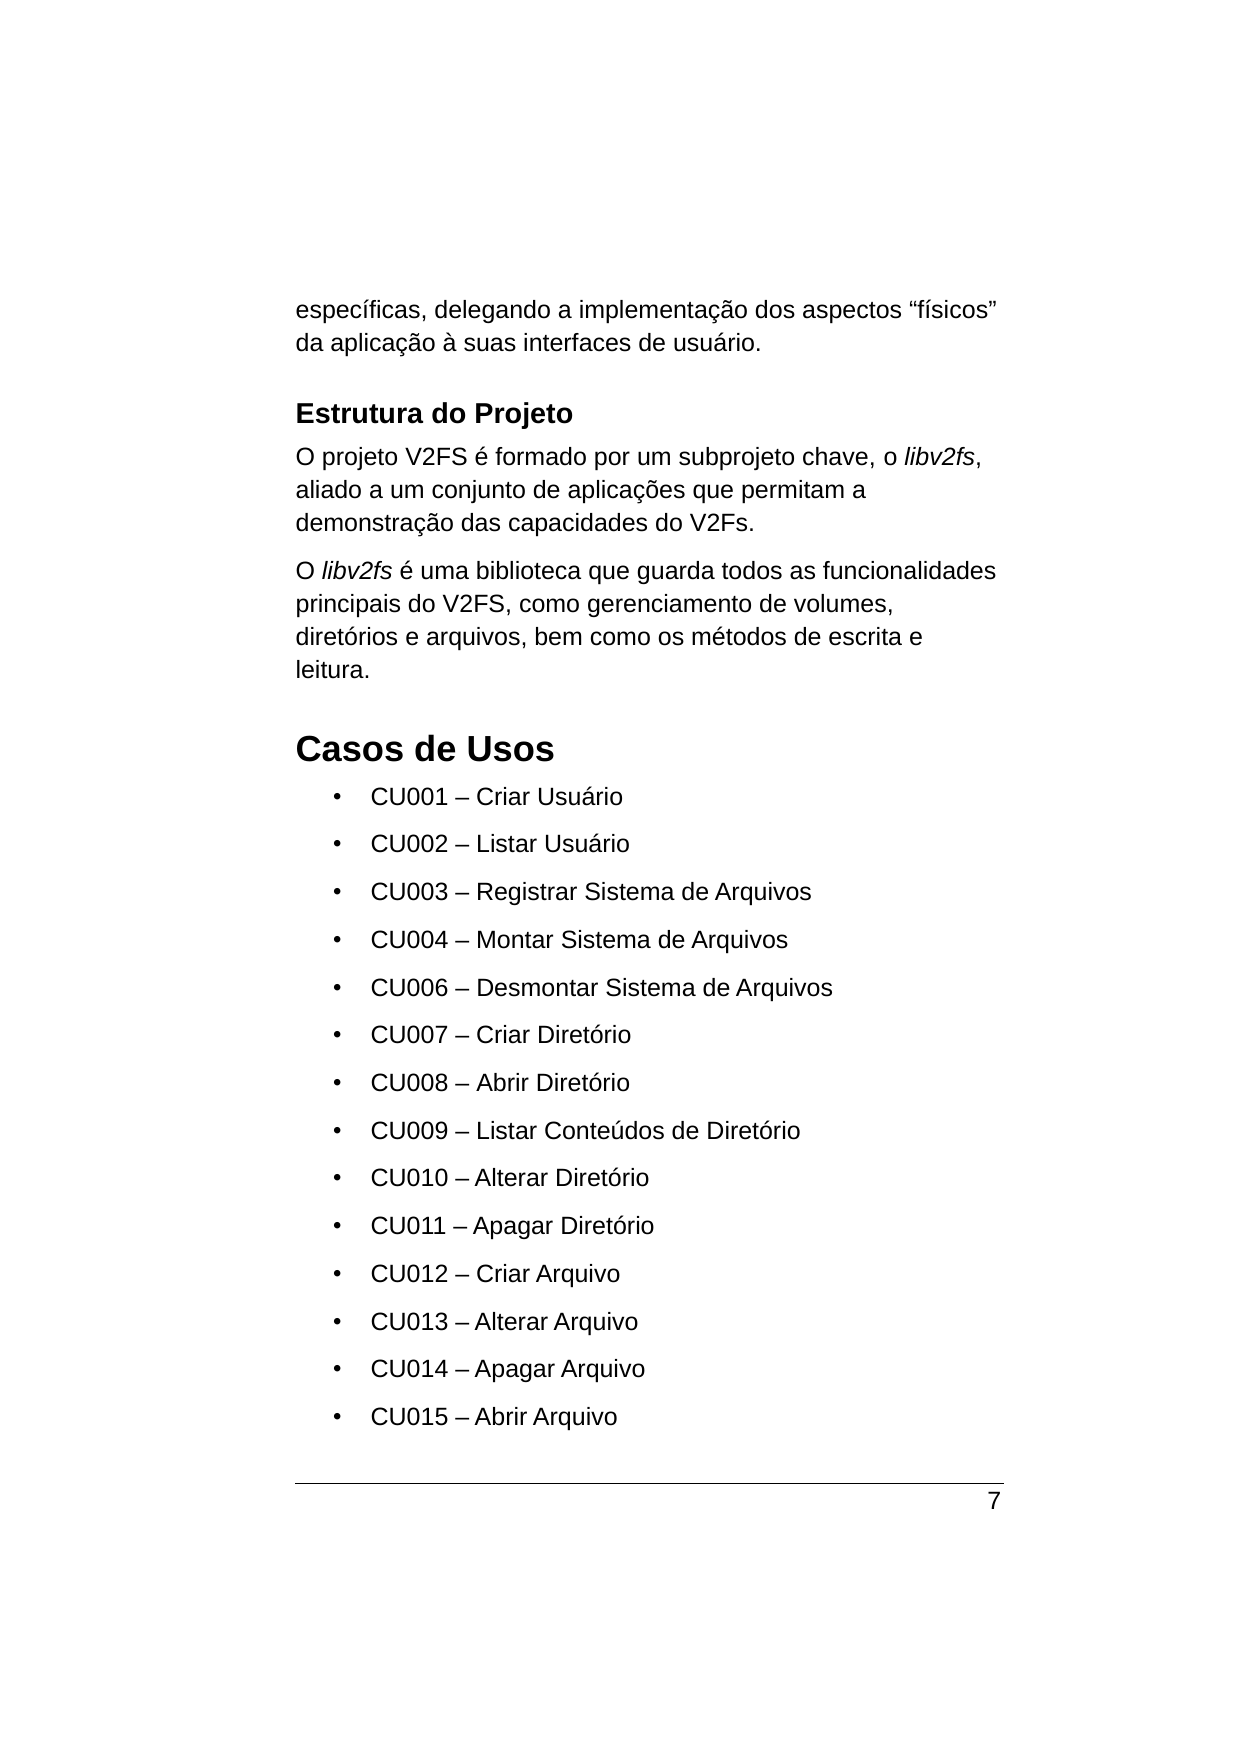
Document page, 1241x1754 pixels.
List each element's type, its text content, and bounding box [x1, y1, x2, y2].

list CU004 – Montar Sistema de Arquivos [333, 925, 1004, 954]
list CU009 – Listar Conteúdos de Diretório [333, 1116, 1004, 1144]
text O libv2fs é uma biblioteca que guarda todos as funcionalidades principais do V2FS, como gerenciamento de volumes, diretórios e arquivos, bem como os métodos de escrita e leitura. [295, 556, 1004, 684]
list CU001 – Criar Usuário [333, 782, 1004, 811]
list CU014 – Apagar Arquivo [333, 1354, 1004, 1383]
subtitle Estrutura do Projeto [295, 397, 1004, 430]
list CU002 – Listar Usuário [333, 829, 1004, 858]
list CU007 – Criar Diretório [333, 1020, 1004, 1049]
list CU010 – Alterar Diretório [333, 1163, 1004, 1192]
text específicas, delegando a implementação dos aspectos “físicos” da aplicação à suas interfaces de usuário. [295, 295, 1004, 357]
list CU003 – Registrar Sistema de Arquivos [333, 877, 1004, 906]
list CU011 – Apagar Diretório [333, 1211, 1004, 1240]
list CU015 – Abrir Arquivo [333, 1402, 1004, 1431]
text O projeto V2FS é formado por um subprojeto chave, o libv2fs, aliado a um conjunto de aplicações que permitam a demonstração das capacidades do V2Fs. [295, 442, 1004, 537]
list CU012 – Criar Arquivo [333, 1259, 1004, 1288]
list CU008 – Abrir Diretório [333, 1068, 1004, 1097]
list CU013 – Alterar Arquivo [333, 1307, 1004, 1335]
subtitle Casos de Usos [295, 728, 1004, 769]
list CU006 – Desmontar Sistema de Arquivos [333, 973, 1004, 1001]
